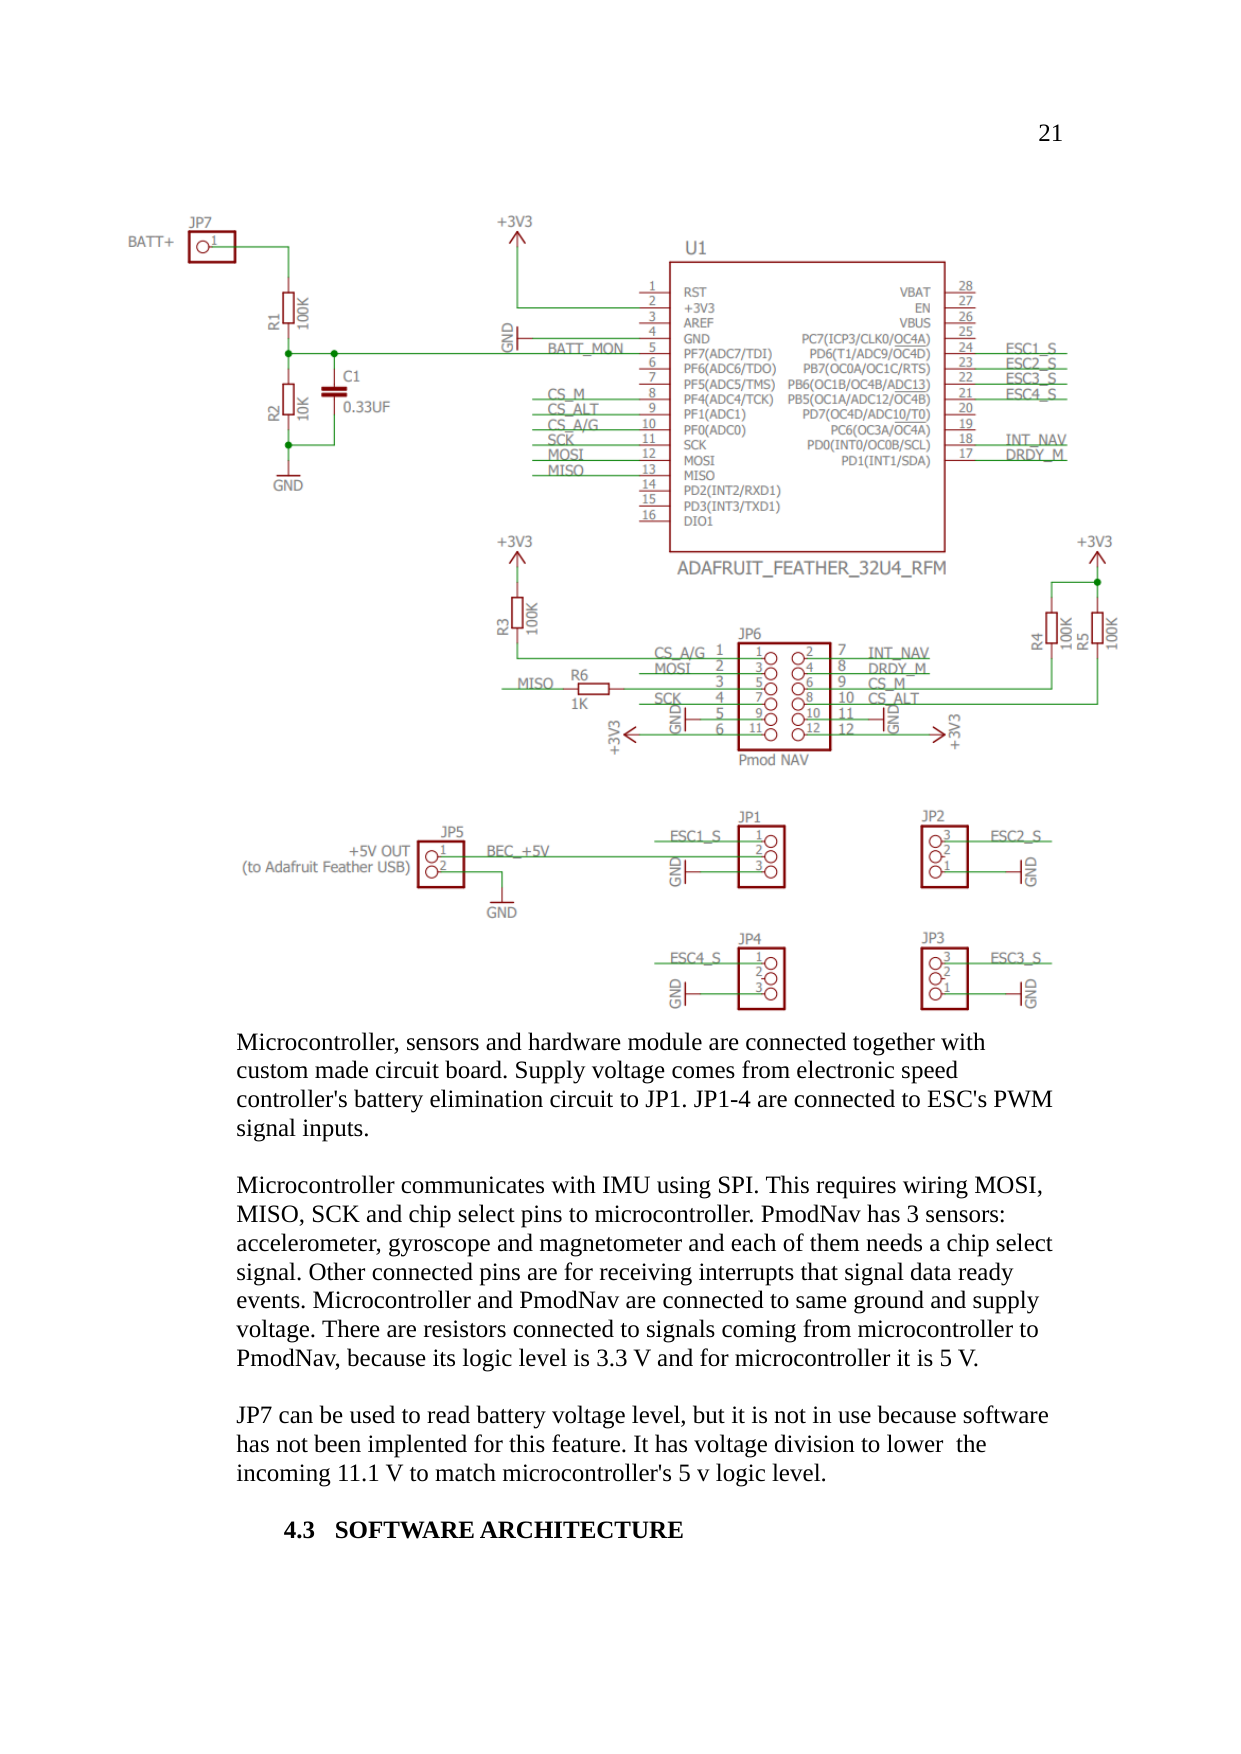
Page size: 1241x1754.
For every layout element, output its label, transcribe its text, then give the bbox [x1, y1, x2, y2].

text [236, 177, 1063, 194]
subtitle Software Architecture [283, 1515, 1063, 1544]
text Microcontroller communicates with IMU using SPI. This requires wiring MOSI, MISO, SCK and chip select pins to microcontroller. PmodNav has 3 sensors: accelerometer, gyroscope and magnetometer and each of them needs a chip select signal. Other connected pins are for receiving interrupts that signal data ready events. Microcontroller and PmodNav are connected to same ground and supply voltage. There are resistors connected to signals coming from microcontroller to PmodNav, because its logic level is 3.3 V and for microcontroller it is 5 V. [236, 1170, 1063, 1372]
text Microcontroller, sensors and hardware module are connected together with custom made circuit board. Supply voltage comes from electronic speed controller's battery elimination circuit to JP1. JP1-4 are connected to ESC's PWM signal inputs. [236, 1027, 1063, 1142]
picture [123, 194, 1128, 1027]
text JP7 can be used to read battery voltage level, but it is not in use because software has not been implented for this feature. It has voltage division to lower the incoming 11.1 V to match microcontroller's 5 v logic level. [236, 1400, 1063, 1487]
